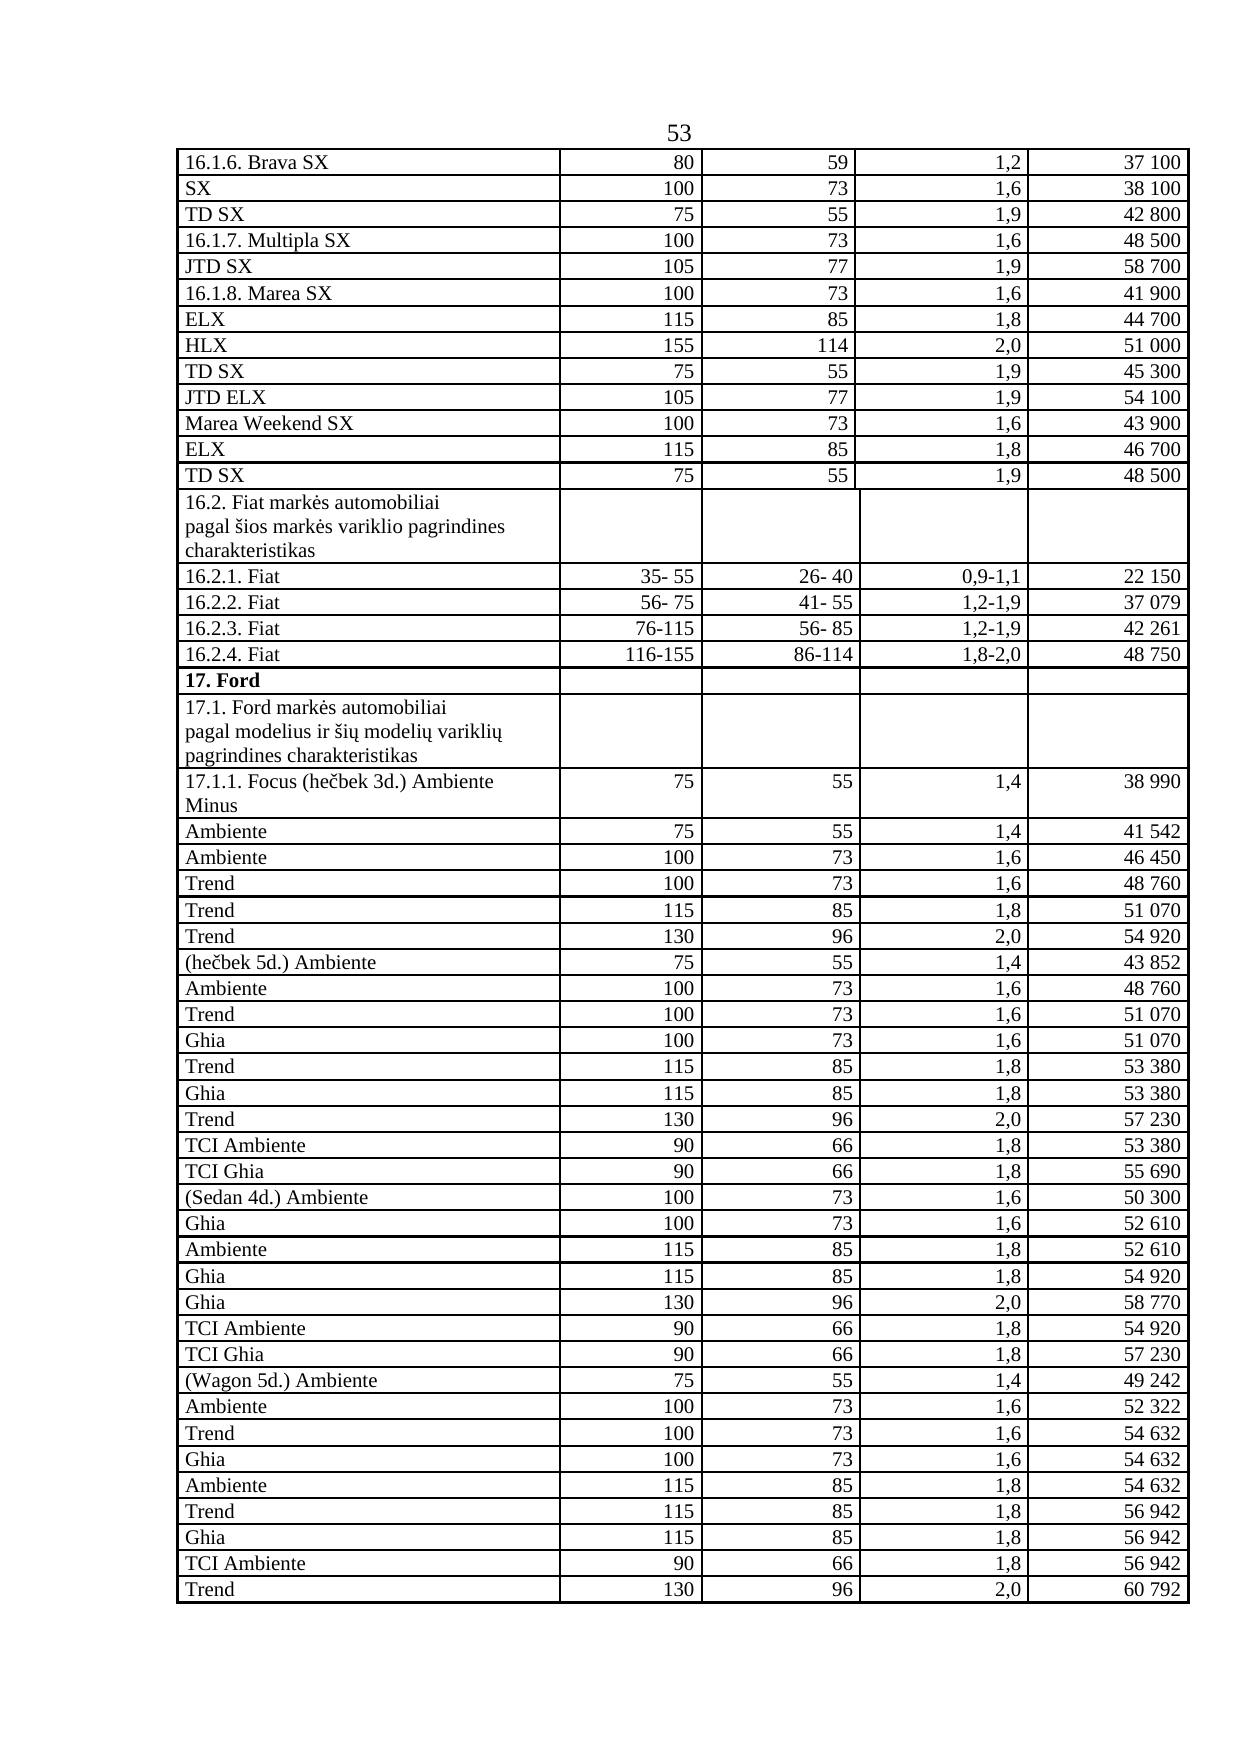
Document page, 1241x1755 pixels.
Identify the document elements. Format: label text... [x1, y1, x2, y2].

table_cell 130 [561, 1290, 701, 1314]
table_cell 48 500 [1029, 464, 1187, 487]
table_cell 75 [561, 950, 701, 974]
table_cell 100 [561, 1028, 701, 1052]
table_cell 1,6 [861, 1211, 1027, 1235]
table_cell 1,9 [856, 359, 1027, 383]
table_cell 17.1.1. Focus (hečbek 3d.) Ambiente Minus [179, 769, 559, 817]
table_cell 1,2-1,9 [861, 616, 1027, 640]
table_cell 1,6 [861, 1002, 1027, 1026]
table_cell 51 000 [1029, 333, 1187, 357]
table_cell 1,4 [861, 1368, 1027, 1392]
table_cell 16.2.2. Fiat [179, 590, 559, 614]
table_cell ELX [179, 437, 559, 461]
table_cell 130 [561, 1577, 701, 1601]
table_cell Ambiente [179, 976, 559, 1000]
table_cell 66 [703, 1133, 859, 1157]
table_cell 54 632 [1029, 1473, 1187, 1497]
table_cell 73 [703, 871, 859, 895]
table_cell 100 [561, 1447, 701, 1471]
table_cell 1,8 [861, 1159, 1027, 1183]
table_cell 54 100 [1029, 385, 1187, 409]
table_cell 1,8 [861, 898, 1027, 922]
table_cell [703, 669, 859, 692]
table_cell TD SX [179, 359, 559, 383]
table_cell 1,8 [861, 1081, 1027, 1104]
table_cell [703, 695, 859, 767]
table_cell 80 [561, 150, 701, 174]
table_cell 85 [703, 1238, 859, 1261]
table_cell 51 070 [1029, 1002, 1187, 1026]
table_cell 96 [703, 1290, 859, 1314]
table_cell 100 [561, 1211, 701, 1235]
table_cell 96 [703, 924, 859, 948]
table_cell 37 100 [1029, 150, 1187, 174]
table_cell 1,6 [861, 845, 1027, 869]
table_cell 85 [703, 898, 859, 922]
table_cell 115 [561, 437, 701, 461]
table_cell 37 079 [1029, 590, 1187, 614]
table_cell Ghia [179, 1290, 559, 1314]
table_cell 100 [561, 1394, 701, 1418]
table_cell 2,0 [856, 333, 1027, 357]
table_cell [1029, 695, 1187, 767]
table_cell 2,0 [861, 1107, 1027, 1131]
table_cell 1,8 [861, 1473, 1027, 1497]
table_cell 49 242 [1029, 1368, 1187, 1392]
table_cell 38 100 [1029, 176, 1187, 200]
table_cell 77 [703, 385, 854, 409]
table_cell 56- 75 [561, 590, 701, 614]
table_cell 77 [703, 254, 854, 278]
table_cell [561, 695, 701, 767]
table_cell 73 [703, 1185, 859, 1209]
table_cell 16.1.6. Brava SX [179, 150, 559, 174]
table_cell 73 [703, 228, 854, 252]
table_cell 42 261 [1029, 616, 1187, 640]
table_cell 116-155 [561, 642, 701, 666]
table_cell 1,4 [861, 819, 1027, 843]
table_cell 85 [703, 1081, 859, 1104]
table_cell 73 [703, 976, 859, 1000]
table_cell 54 920 [1029, 1264, 1187, 1288]
table_cell SX [179, 176, 559, 200]
table_cell 1,9 [856, 385, 1027, 409]
table_cell 73 [703, 176, 854, 200]
table_cell 55 [703, 950, 859, 974]
table_cell [1029, 669, 1187, 692]
table_cell 73 [703, 1002, 859, 1026]
table_cell 59 [703, 150, 854, 174]
table_cell 100 [561, 228, 701, 252]
table_cell 100 [561, 871, 701, 895]
table_cell 73 [703, 1394, 859, 1418]
table_cell 1,9 [856, 202, 1027, 226]
table_cell 1,4 [861, 950, 1027, 974]
table_cell [861, 669, 1027, 692]
table_cell 58 770 [1029, 1290, 1187, 1314]
table_cell TCI Ambiente [179, 1551, 559, 1575]
table_cell 2,0 [861, 1577, 1027, 1601]
table_cell 66 [703, 1342, 859, 1366]
table_cell 56- 85 [703, 616, 859, 640]
table_cell 46 450 [1029, 845, 1187, 869]
table_cell ELX [179, 307, 559, 331]
table_cell 41- 55 [703, 590, 859, 614]
table_cell 1,4 [861, 769, 1027, 817]
table_cell 85 [703, 1525, 859, 1549]
table_cell 51 070 [1029, 1028, 1187, 1052]
table_cell 105 [561, 254, 701, 278]
table_cell Ghia [179, 1081, 559, 1104]
table_cell HLX [179, 333, 559, 357]
table_cell [561, 669, 701, 692]
table_cell 85 [703, 1054, 859, 1078]
table_cell Ghia [179, 1447, 559, 1471]
table_cell 48 750 [1029, 642, 1187, 666]
table_cell 1,9 [856, 254, 1027, 278]
table_cell 43 852 [1029, 950, 1187, 974]
table_cell [1029, 490, 1187, 562]
table_cell 100 [561, 1420, 701, 1444]
table_cell 85 [703, 307, 854, 331]
table_cell 1,8 [861, 1054, 1027, 1078]
table_cell 51 070 [1029, 898, 1187, 922]
table_cell [861, 490, 1027, 562]
table_cell 52 610 [1029, 1211, 1187, 1235]
table_cell 55 [703, 769, 859, 817]
table_cell 16.2.4. Fiat [179, 642, 559, 666]
table_cell 1,6 [861, 871, 1027, 895]
table_cell 1,6 [861, 1028, 1027, 1052]
table_cell 1,8-2,0 [861, 642, 1027, 666]
table_cell Trend [179, 871, 559, 895]
table_cell 1,6 [856, 280, 1027, 304]
table_cell 86-114 [703, 642, 859, 666]
table_cell 96 [703, 1107, 859, 1131]
table_cell 115 [561, 1054, 701, 1078]
table_cell 44 700 [1029, 307, 1187, 331]
table_cell 53 380 [1029, 1054, 1187, 1078]
table_cell 1,8 [861, 1238, 1027, 1261]
table_cell 100 [561, 976, 701, 1000]
table_cell TCI Ambiente [179, 1133, 559, 1157]
table_cell 90 [561, 1133, 701, 1157]
table_cell 90 [561, 1342, 701, 1366]
table_cell Trend [179, 1107, 559, 1131]
table_cell 2,0 [861, 1290, 1027, 1314]
table_cell [861, 695, 1027, 767]
table_cell 90 [561, 1159, 701, 1183]
table_cell 55 [703, 202, 854, 226]
table_cell 85 [703, 437, 854, 461]
table_cell 115 [561, 1081, 701, 1104]
table_cell JTD SX [179, 254, 559, 278]
table_cell 75 [561, 359, 701, 383]
table_cell Ghia [179, 1525, 559, 1549]
table_cell Marea Weekend SX [179, 411, 559, 435]
table_cell 100 [561, 1002, 701, 1026]
table_cell 56 942 [1029, 1551, 1187, 1575]
table_cell Ghia [179, 1028, 559, 1052]
table_cell 55 [703, 464, 854, 487]
table_cell Ambiente [179, 1238, 559, 1261]
table_cell 16.1.7. Multipla SX [179, 228, 559, 252]
table_cell 0,9-1,1 [861, 564, 1027, 588]
table_cell 22 150 [1029, 564, 1187, 588]
table_cell [703, 490, 859, 562]
table_cell 73 [703, 411, 854, 435]
table_cell 75 [561, 202, 701, 226]
table_cell Trend [179, 1577, 559, 1601]
table_cell 52 610 [1029, 1238, 1187, 1261]
table_cell Ghia [179, 1211, 559, 1235]
table_cell 66 [703, 1159, 859, 1183]
table_cell 130 [561, 1107, 701, 1131]
table_cell 1,6 [861, 1394, 1027, 1418]
table_cell 1,9 [856, 464, 1027, 487]
table_cell 115 [561, 1473, 701, 1497]
table_cell 115 [561, 1264, 701, 1288]
table_cell 66 [703, 1551, 859, 1575]
table_cell 16.2.3. Fiat [179, 616, 559, 640]
table_cell 50 300 [1029, 1185, 1187, 1209]
table_cell 1,8 [861, 1316, 1027, 1340]
table_cell 2,0 [861, 924, 1027, 948]
table_cell 38 990 [1029, 769, 1187, 817]
table_cell 54 632 [1029, 1420, 1187, 1444]
table_cell 58 700 [1029, 254, 1187, 278]
table_cell 115 [561, 1499, 701, 1523]
table_cell (Sedan 4d.) Ambiente [179, 1185, 559, 1209]
table_cell 45 300 [1029, 359, 1187, 383]
table_cell 1,6 [856, 176, 1027, 200]
table_cell 1,2-1,9 [861, 590, 1027, 614]
table_cell 75 [561, 769, 701, 817]
table_cell Trend [179, 1420, 559, 1444]
table_cell 16.2.1. Fiat [179, 564, 559, 588]
table_cell 35- 55 [561, 564, 701, 588]
table_cell 115 [561, 1525, 701, 1549]
table_cell 75 [561, 1368, 701, 1392]
table_cell 53 380 [1029, 1133, 1187, 1157]
table_cell Ambiente [179, 1473, 559, 1497]
table_cell 1,8 [861, 1499, 1027, 1523]
table_cell 73 [703, 845, 859, 869]
table_cell 130 [561, 924, 701, 948]
table_cell 16.2. Fiat markės automobiliai pagal šios markės variklio pagrindines charakteristikas [179, 490, 559, 562]
table_cell 100 [561, 411, 701, 435]
table_cell 57 230 [1029, 1107, 1187, 1131]
table_cell 1,8 [861, 1264, 1027, 1288]
table_cell 155 [561, 333, 701, 357]
table_cell TD SX [179, 202, 559, 226]
table_cell 16.1.8. Marea SX [179, 280, 559, 304]
table_cell 55 [703, 819, 859, 843]
table_cell 114 [703, 333, 854, 357]
table_cell 1,8 [861, 1133, 1027, 1157]
table_cell 60 792 [1029, 1577, 1187, 1601]
table_cell 90 [561, 1316, 701, 1340]
table_cell 56 942 [1029, 1499, 1187, 1523]
table_cell 1,8 [861, 1551, 1027, 1575]
table_cell 1,6 [861, 976, 1027, 1000]
table_cell 1,8 [861, 1525, 1027, 1549]
table_cell 1,6 [861, 1447, 1027, 1471]
table_cell 73 [703, 280, 854, 304]
table_cell 1,6 [856, 411, 1027, 435]
table_cell [561, 490, 701, 562]
table_cell 17. Ford [179, 669, 559, 692]
table_cell Trend [179, 898, 559, 922]
table_cell Ambiente [179, 845, 559, 869]
table_cell 54 920 [1029, 1316, 1187, 1340]
table_cell TD SX [179, 464, 559, 487]
table_cell 73 [703, 1447, 859, 1471]
table_cell 1,8 [856, 437, 1027, 461]
table_cell 53 380 [1029, 1081, 1187, 1104]
table_cell 115 [561, 898, 701, 922]
table_cell 73 [703, 1028, 859, 1052]
table_cell Ambiente [179, 819, 559, 843]
table_cell 85 [703, 1473, 859, 1497]
table_cell 1,6 [861, 1185, 1027, 1209]
table_cell 42 800 [1029, 202, 1187, 226]
table_cell 115 [561, 307, 701, 331]
table_cell Trend [179, 1002, 559, 1026]
table_cell 43 900 [1029, 411, 1187, 435]
table_cell TCI Ghia [179, 1342, 559, 1366]
table_cell 75 [561, 819, 701, 843]
table_cell 100 [561, 1185, 701, 1209]
table_cell 54 920 [1029, 924, 1187, 948]
table_cell 1,2 [856, 150, 1027, 174]
table_cell 100 [561, 280, 701, 304]
table_cell 100 [561, 845, 701, 869]
table_cell 56 942 [1029, 1525, 1187, 1549]
table_cell 48 500 [1029, 228, 1187, 252]
table_cell 66 [703, 1316, 859, 1340]
table_cell 48 760 [1029, 871, 1187, 895]
table_cell 57 230 [1029, 1342, 1187, 1366]
table_cell Trend [179, 1499, 559, 1523]
table_cell 73 [703, 1211, 859, 1235]
table_cell 90 [561, 1551, 701, 1575]
table_cell 41 900 [1029, 280, 1187, 304]
table_cell 46 700 [1029, 437, 1187, 461]
table_cell 85 [703, 1264, 859, 1288]
table_cell 76-115 [561, 616, 701, 640]
table_cell 100 [561, 176, 701, 200]
table_cell 1,6 [861, 1420, 1027, 1444]
table_cell TCI Ghia [179, 1159, 559, 1183]
table_cell 73 [703, 1420, 859, 1444]
table_cell Trend [179, 1054, 559, 1078]
table_cell 48 760 [1029, 976, 1187, 1000]
table_cell Ambiente [179, 1394, 559, 1418]
table_cell 41 542 [1029, 819, 1187, 843]
table_cell 1,8 [856, 307, 1027, 331]
table_cell 115 [561, 1238, 701, 1261]
table_cell 96 [703, 1577, 859, 1601]
table_cell (hečbek 5d.) Ambiente [179, 950, 559, 974]
table_cell 54 632 [1029, 1447, 1187, 1471]
table_cell 26- 40 [703, 564, 859, 588]
table_cell JTD ELX [179, 385, 559, 409]
table_cell 55 [703, 1368, 859, 1392]
table_cell 1,6 [856, 228, 1027, 252]
table_cell Trend [179, 924, 559, 948]
table_cell 105 [561, 385, 701, 409]
table_cell 17.1. Ford markės automobiliai pagal modelius ir šių modelių variklių pagrindines charakteristikas [179, 695, 559, 767]
table_cell 52 322 [1029, 1394, 1187, 1418]
table_cell 1,8 [861, 1342, 1027, 1366]
table_cell 55 [703, 359, 854, 383]
table_cell (Wagon 5d.) Ambiente [179, 1368, 559, 1392]
table_cell Ghia [179, 1264, 559, 1288]
table_cell 85 [703, 1499, 859, 1523]
table_cell 55 690 [1029, 1159, 1187, 1183]
table_cell 75 [561, 464, 701, 487]
table_cell TCI Ambiente [179, 1316, 559, 1340]
